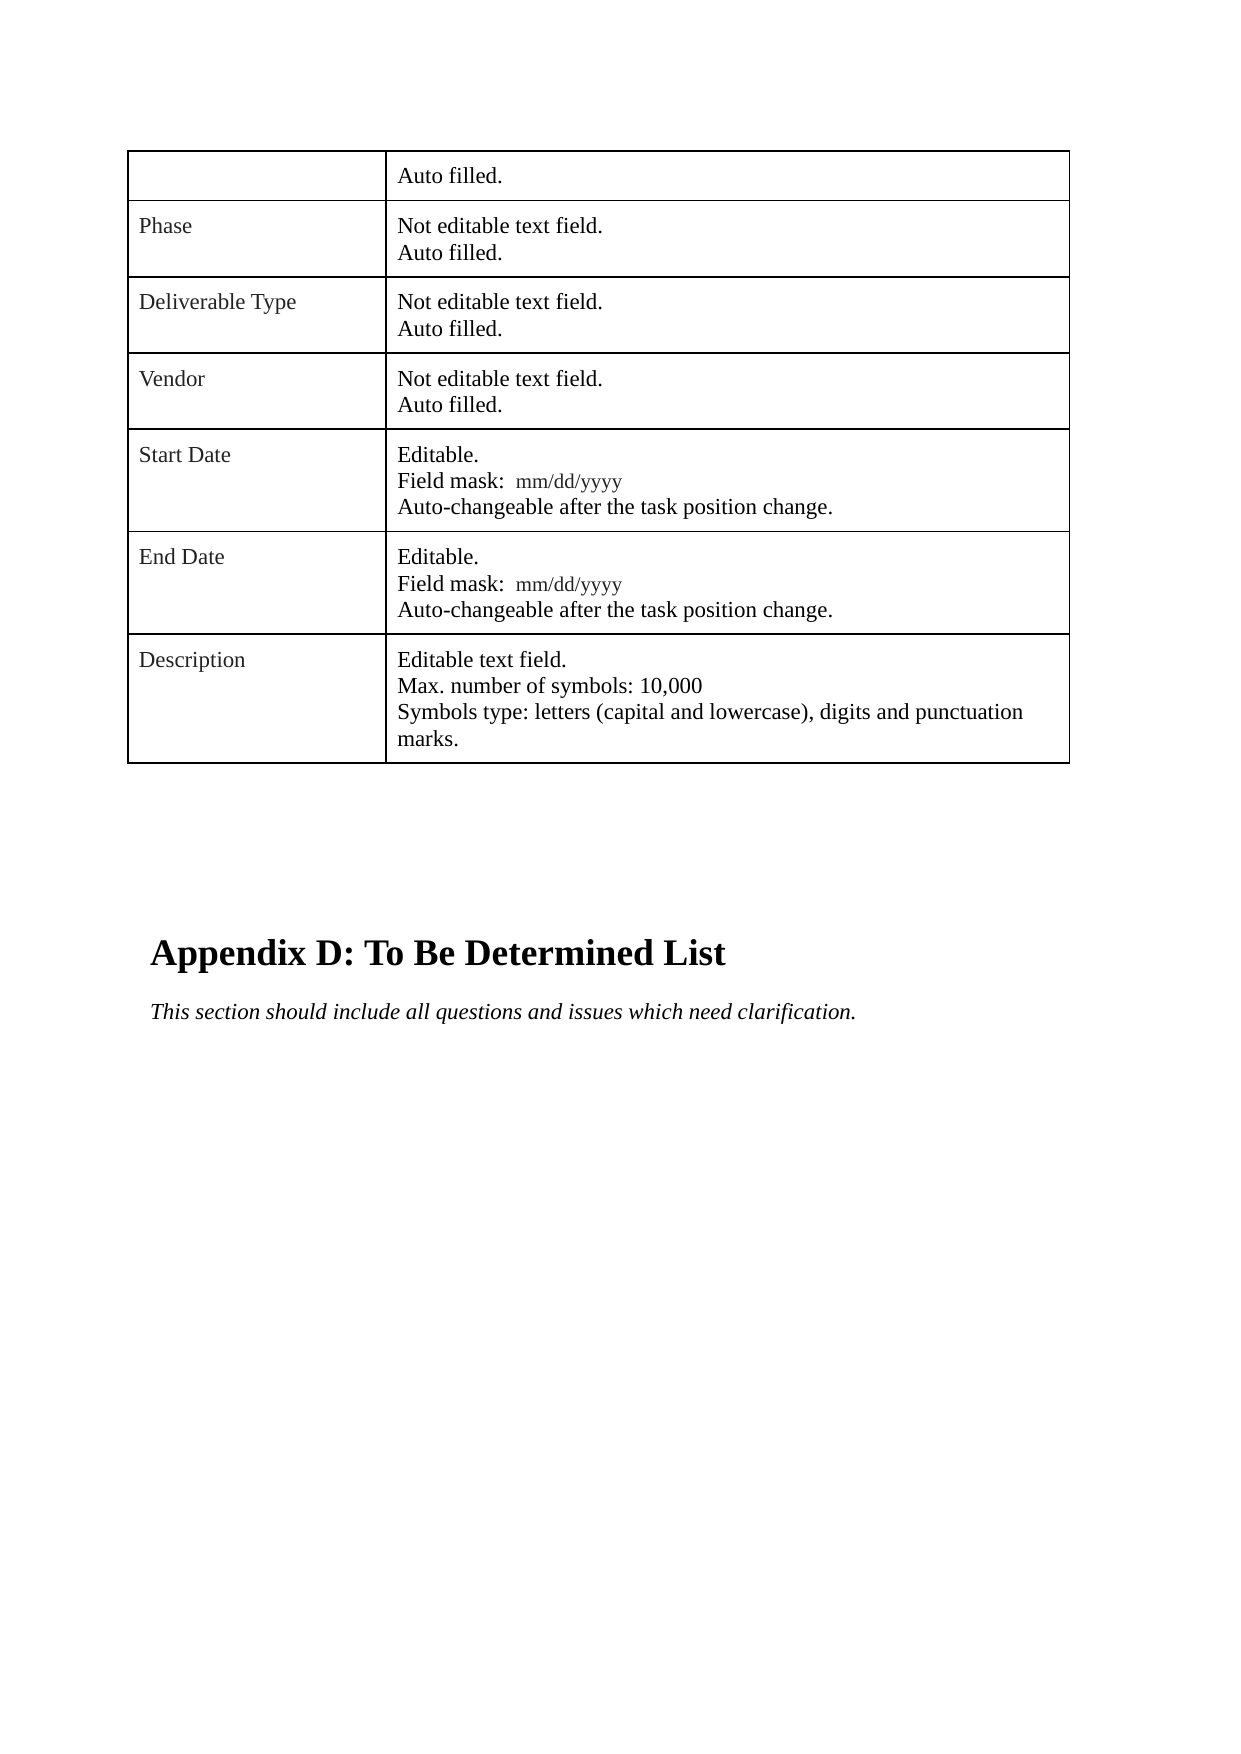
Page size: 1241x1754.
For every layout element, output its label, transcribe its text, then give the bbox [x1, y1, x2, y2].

table_cell Vendor [129, 354, 385, 428]
table_cell End Date [129, 532, 385, 633]
table_cell Description [129, 635, 385, 762]
table_cell Not editable text field. Auto filled. [387, 201, 1069, 276]
text Appendix D: To Be Determined List [150, 930, 1090, 973]
table_cell Start Date [129, 430, 385, 531]
table_cell Auto filled. [387, 152, 1069, 200]
table_cell Not editable text field. Auto filled. [387, 278, 1069, 352]
table_cell Not editable text field. Auto filled. [387, 354, 1069, 428]
table_cell [129, 152, 385, 200]
table_cell Editable. Field mask: mm/dd/yyyy Auto-changeable after the task position change. [387, 532, 1069, 633]
table_cell Editable text field. Max. number of symbols: 10,000 Symbols type: letters (capital and lowercase), digits and punctuation marks. [387, 635, 1069, 762]
table_cell Phase [129, 201, 385, 276]
text This section should include all questions and issues which need clarification. [150, 998, 1090, 1025]
table_cell Deliverable Type [129, 278, 385, 352]
table_cell Editable. Field mask: mm/dd/yyyy Auto-changeable after the task position change. [387, 430, 1069, 531]
